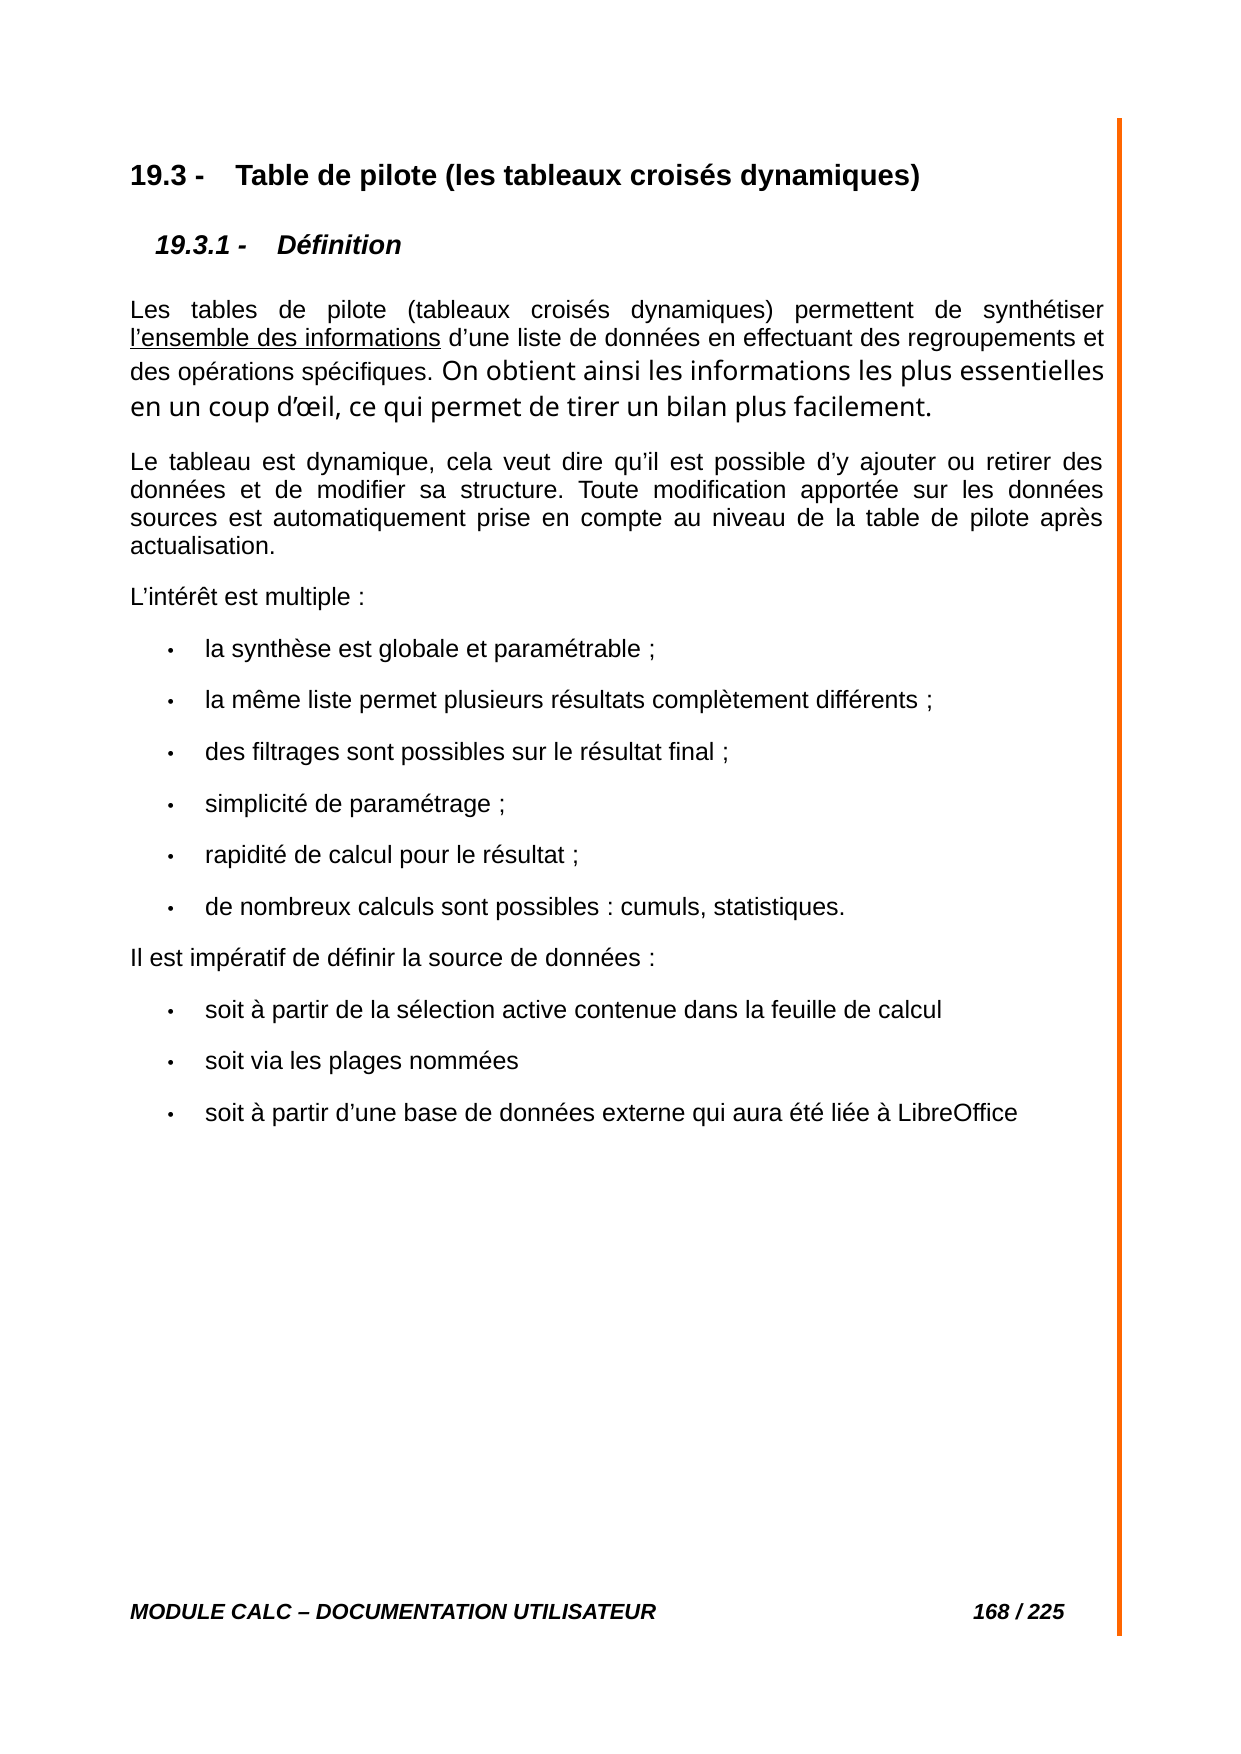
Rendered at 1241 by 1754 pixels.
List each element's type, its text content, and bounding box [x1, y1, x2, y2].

list de nombreux calculs sont possibles : cumuls, statistiques. [167, 892, 1105, 920]
subtitle Définition [155, 230, 1105, 260]
list soit à partir de la sélection active contenue dans la feuille de calcul [167, 996, 1105, 1023]
text Il est impératif de définir la source de données : [130, 944, 1105, 972]
list simplicité de paramétrage ; [167, 789, 1105, 817]
list soit via les plages nommées [167, 1047, 1105, 1075]
text Le tableau est dynamique, cela veut dire qu’il est possible d’y ajouter ou retirer des données et de modifier sa structure. Toute modification apportée sur les données sources est automatiquement prise en compte au niveau de la table de pilote après actualisation. [130, 448, 1105, 559]
text Les tables de pilote (tableaux croisés dynamiques) permettent de synthétiser l’ensemble des informations d’une liste de données en effectuant des regroupements et des opérations spécifiques. On obtient ainsi les informations les plus essentielles en un coup d’œil, ce qui permet de tirer un bilan plus facilement. [130, 296, 1105, 424]
list rapidité de calcul pour le résultat ; [167, 841, 1105, 869]
text L’intérêt est multiple : [130, 583, 1105, 611]
list la même liste permet plusieurs résultats complètement différents ; [167, 686, 1105, 714]
list des filtrages sont possibles sur le résultat final ; [167, 738, 1105, 766]
list soit à partir d’une base de données externe qui aura été liée à LibreOffice [167, 1099, 1105, 1127]
list la synthèse est globale et paramétrable ; [167, 635, 1105, 663]
